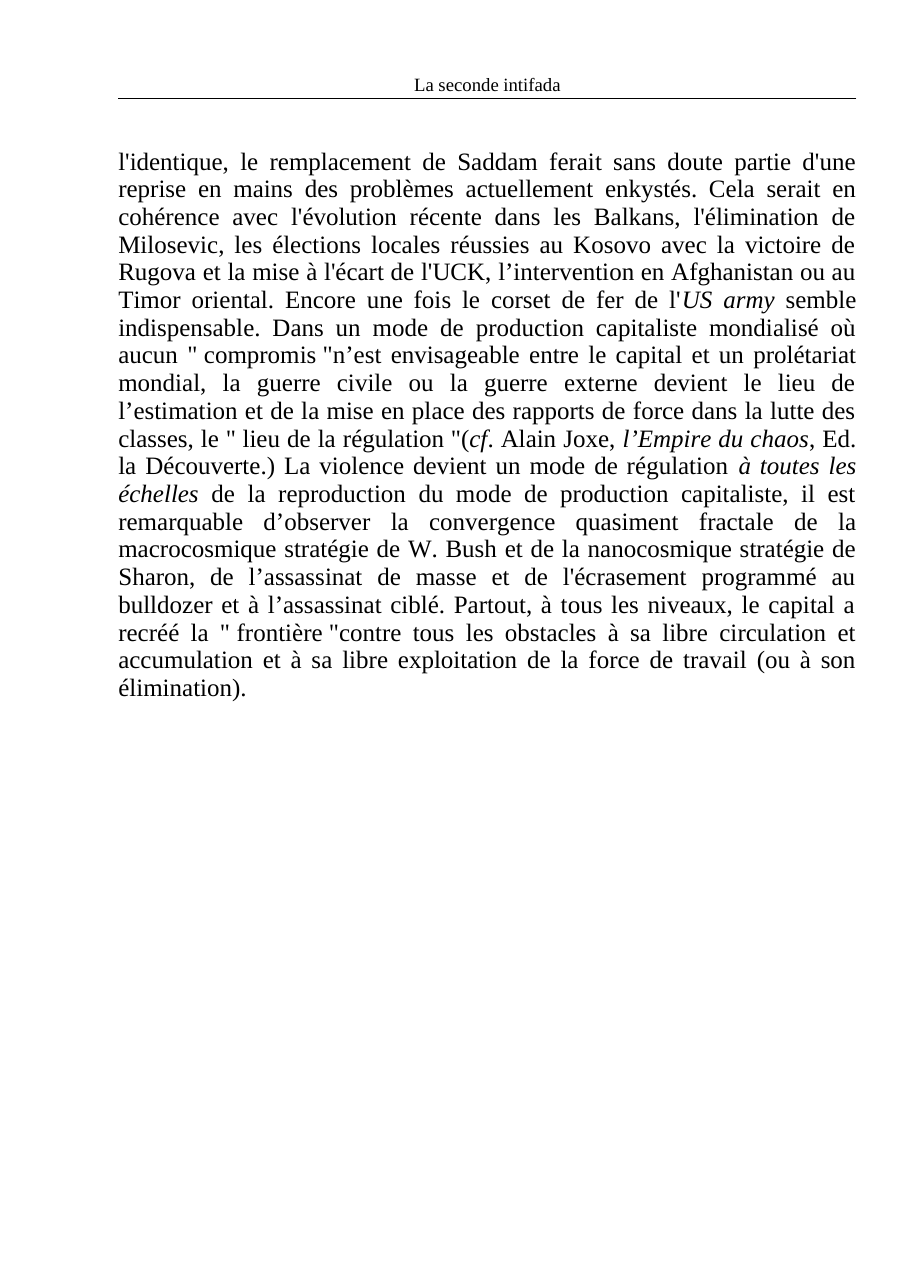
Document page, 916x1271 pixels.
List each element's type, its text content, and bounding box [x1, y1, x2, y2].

text l'identique, le remplacement de Saddam ferait sans doute partie d'une reprise en mains des problèmes actuellement enkystés. Cela serait en cohérence avec l'évolution récente dans les Balkans, l'élimination de Milosevic, les élections locales réussies au Kosovo avec la victoire de Rugova et la mise à l'écart de l'UCK, l’intervention en Afghanistan ou au Timor oriental. Encore une fois le corset de fer de l'US army semble indispensable. Dans un mode de production capitaliste mondialisé où aucun " compromis "n’est envisageable entre le capital et un prolétariat mondial, la guerre civile ou la guerre externe devient le lieu de l’estimation et de la mise en place des rapports de force dans la lutte des classes, le " lieu de la régulation "(cf. Alain Joxe, l’Empire du chaos, Ed. la Découverte.) La violence devient un mode de régulation à toutes les échelles de la reproduction du mode de production capitaliste, il est remarquable d’observer la convergence quasiment fractale de la macrocosmique stratégie de W. Bush et de la nanocosmique stratégie de Sharon, de l’assassinat de masse et de l'écrasement programmé au bulldozer et à l’assassinat ciblé. Partout, à tous les niveaux, le capital a recréé la " frontière "contre tous les obstacles à sa libre circulation et accumulation et à sa libre exploitation de la force de travail (ou à son élimination). [118, 148, 856, 702]
